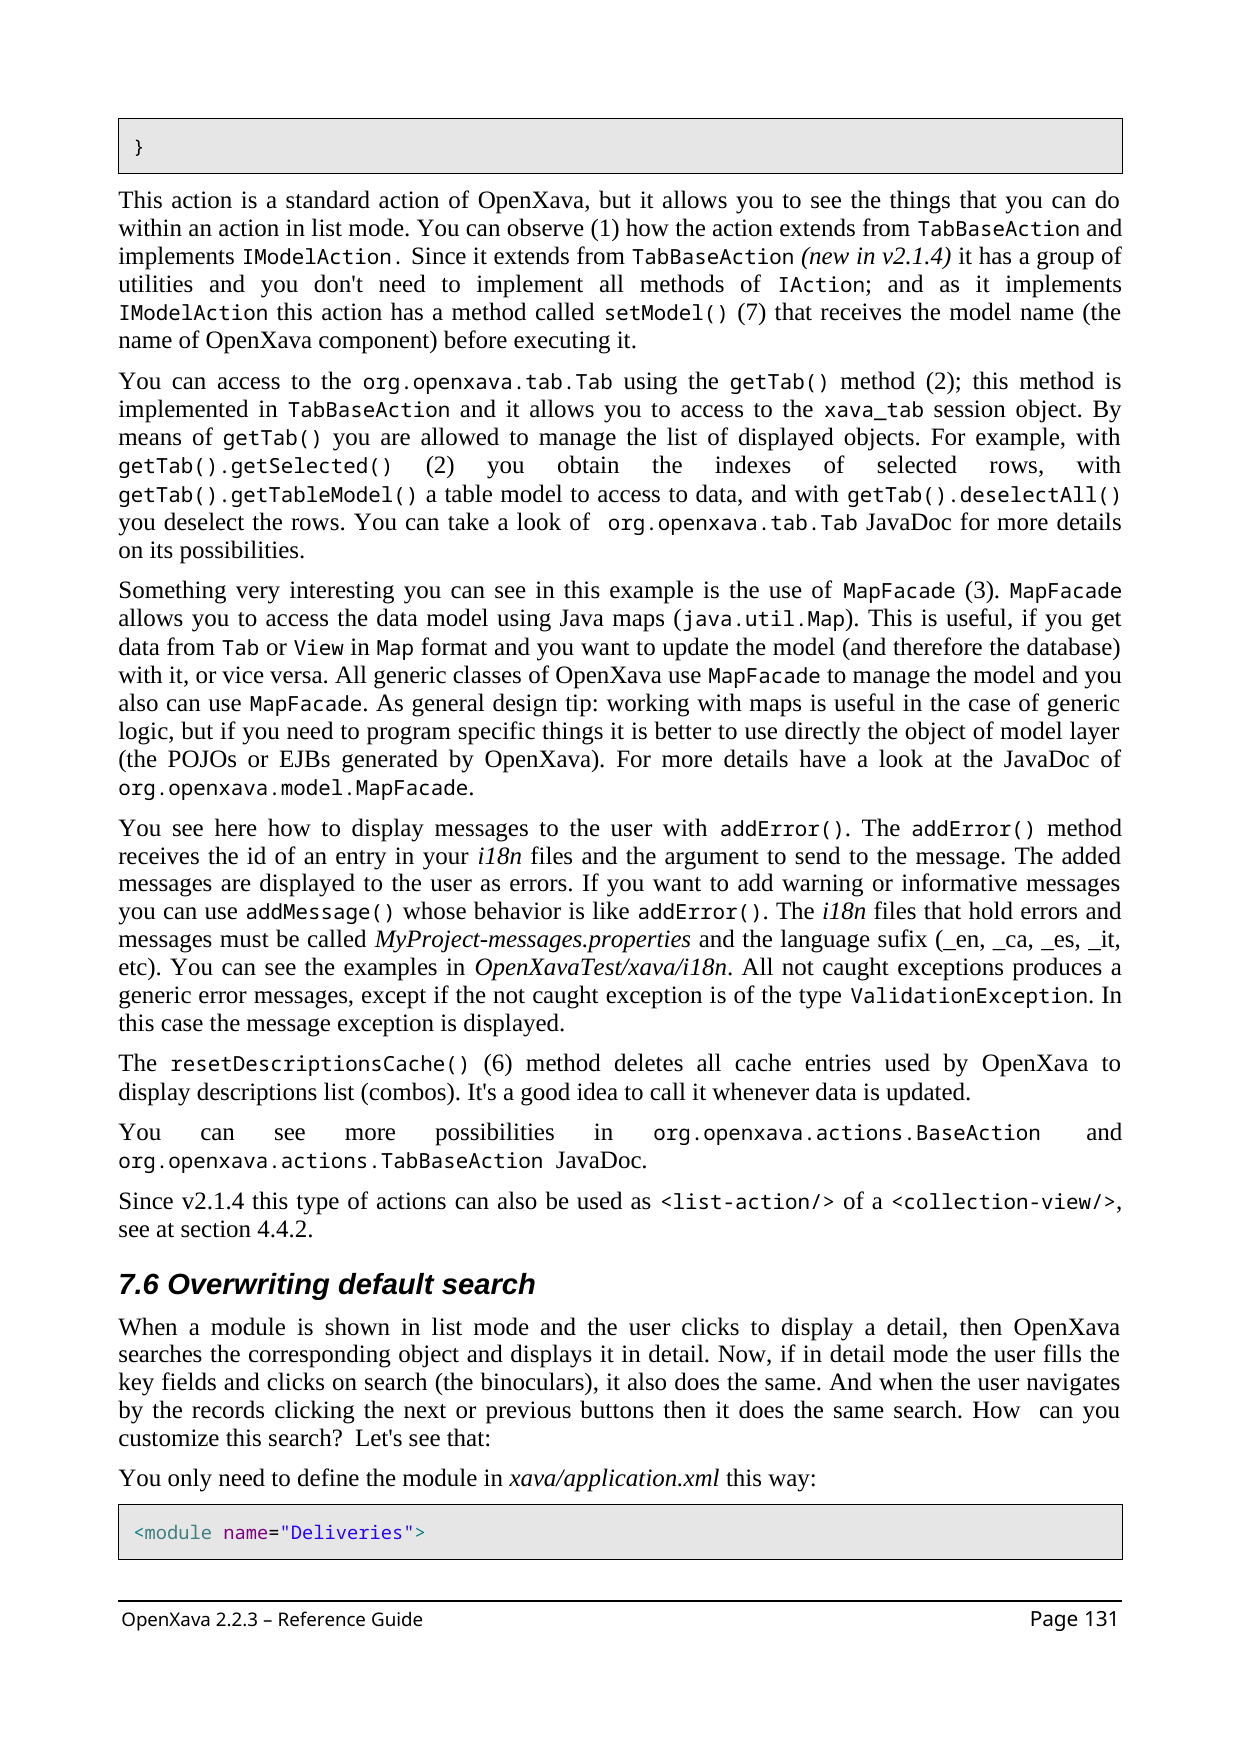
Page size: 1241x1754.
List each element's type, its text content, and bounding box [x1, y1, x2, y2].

text This action is a standard action of OpenXava, but it allows you to see the things that you can do within an action in list mode. You can observe (1) how the action extends from TabBaseAction and implements IModelAction. Since it extends from TabBaseAction (new in v2.1.4) it has a group of utilities and you don't need to implement all methods of IAction; and as it implements IModelAction this action has a method called setModel() (7) that receives the model name (the name of OpenXava component) before executing it. [118, 186, 1122, 354]
text You can access to the org.openxava.tab.Tab using the getTab() method (2); this method is implemented in TabBaseAction and it allows you to access to the xava_tab session object. By means of getTab() you are allowed to manage the list of displayed objects. For example, with getTab().getSelected() (2) you obtain the indexes of selected rows, with getTab().getTableModel() a table model to access to data, and with getTab().deselectAll() you deselect the rows. You can take a look of org.openxava.tab.Tab JavaDoc for more details on its possibilities. [118, 367, 1122, 564]
text Since v2.1.4 this type of actions can also be used as <list-action/> of a <collection-view/>, see at section 4.4.2. [118, 1187, 1122, 1243]
text When a module is shown in list mode and the user clicks to display a detail, then OpenXava searches the corresponding object and displays it in detail. Now, if in detail mode the user fills the key fields and clicks on search (the binoculars), it also does the same. And when the user navigates by the records clicking the next or previous buttons then it does the same search. How can you customize this search? Let's see that: [118, 1313, 1122, 1451]
text The resetDescriptionsCache() (6) method deletes all cache entries used by OpenXava to display descriptions list (combos). It's a good idea to call it whenever data is updated. [118, 1049, 1122, 1105]
text You can see more possibilities in org.openxava.actions.BaseAction and org.openxava.actions.TabBaseAction JavaDoc. [118, 1118, 1122, 1174]
text <module name="Deliveries"> [119, 1505, 1122, 1559]
subtitle Overwriting default search [118, 1268, 1122, 1300]
text You only need to define the module in xava/application.xml this way: [118, 1464, 1122, 1492]
text } [119, 119, 1122, 173]
text Something very interesting you can see in this example is the use of MapFacade (3). MapFacade allows you to access the data model using Java maps (java.util.Map). This is useful, if you get data from Tab or View in Map format and you want to update the model (and therefore the database) with it, or vice versa. All generic classes of OpenXava use MapFacade to manage the model and you also can use MapFacade. As general design tip: working with maps is useful in the case of generic logic, but if you need to program specific things it is better to use directly the object of model layer (the POJOs or EJBs generated by OpenXava). For more details have a look at the JavaDoc of org.openxava.model.MapFacade. [118, 576, 1122, 801]
text You see here how to display messages to the user with addError(). The addError() method receives the id of an entry in your i18n files and the argument to send to the message. The added messages are displayed to the user as errors. If you want to add warning or informative messages you can use addMessage() whose behavior is like addError(). The i18n files that hold errors and messages must be called MyProject-messages.properties and the language sufix (_en, _ca, _es, _it, etc). You can see the examples in OpenXavaTest/xava/i18n. All not caught exceptions produces a generic error messages, except if the not caught exception is of the type ValidationException. In this case the message exception is displayed. [118, 814, 1122, 1037]
